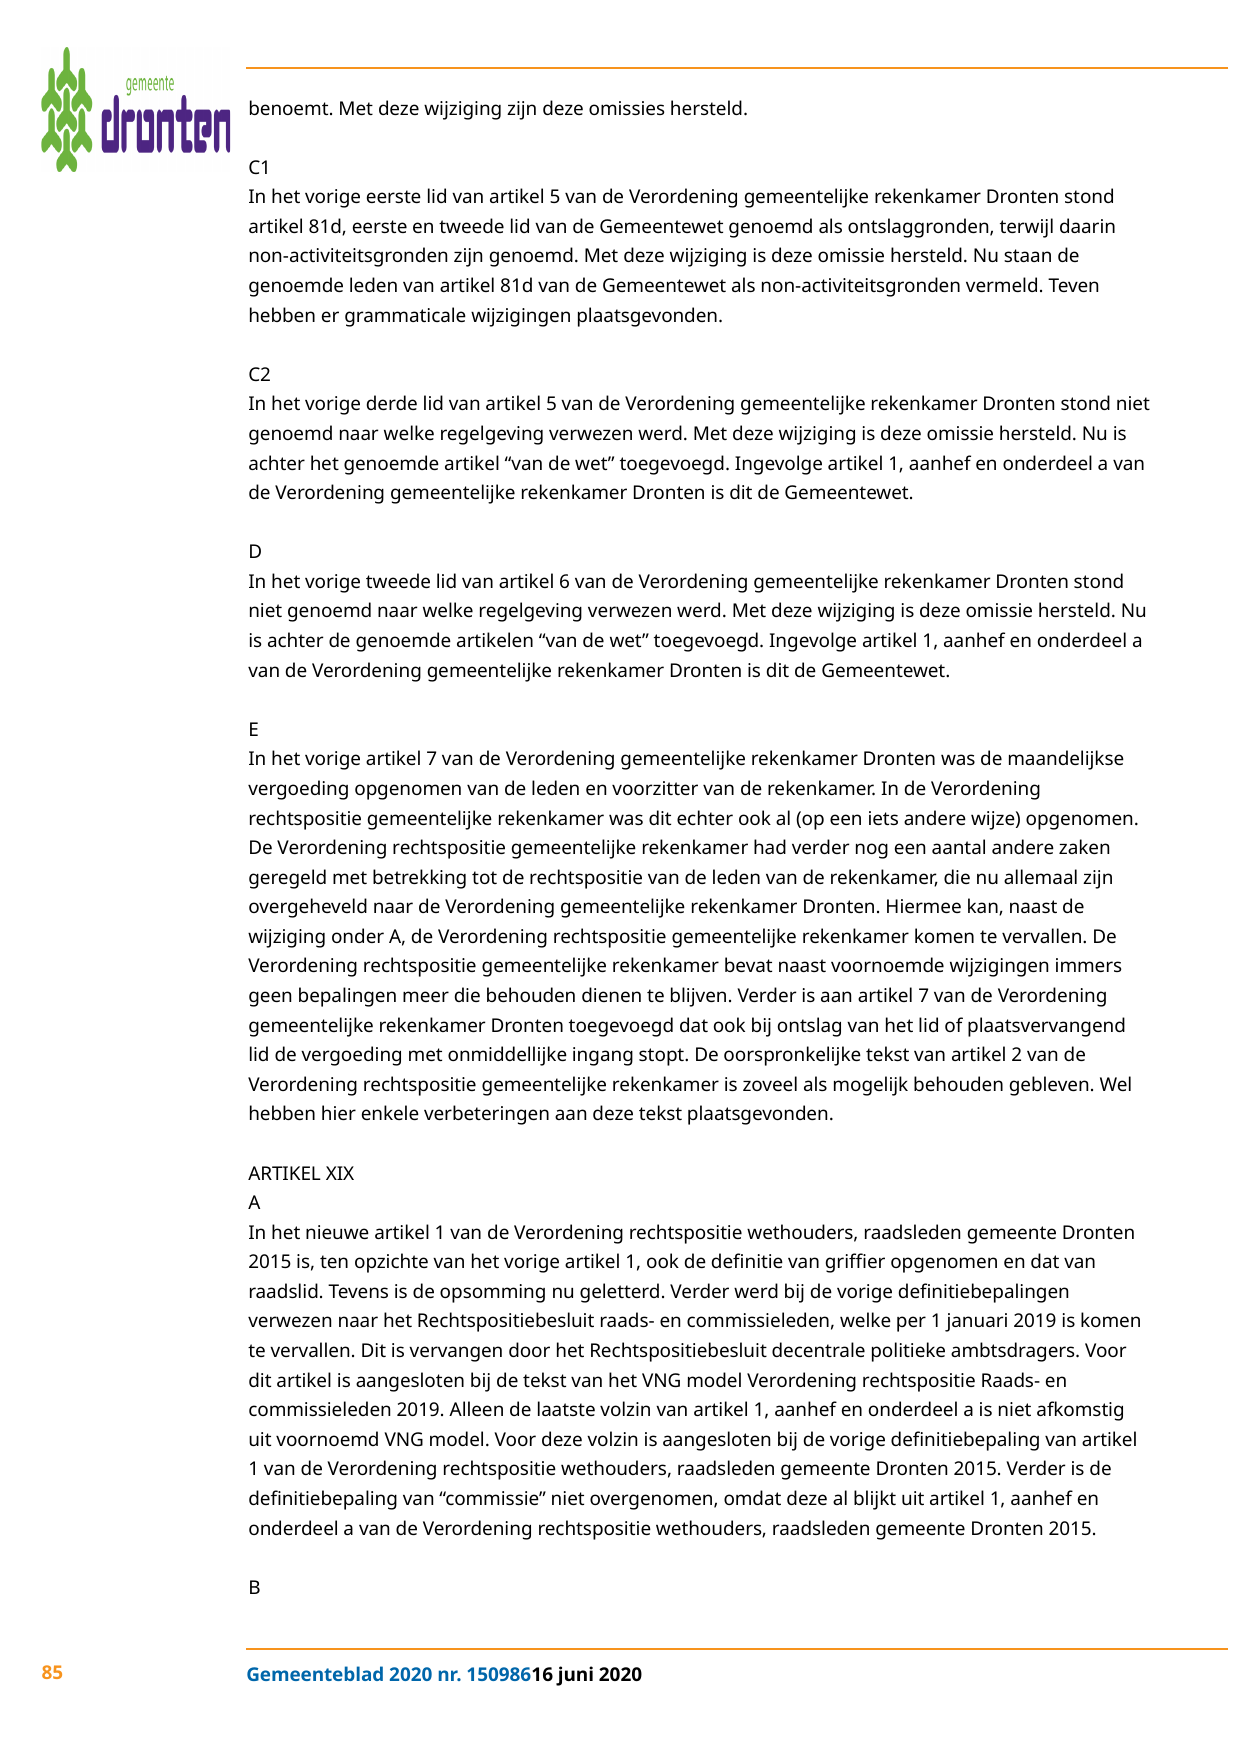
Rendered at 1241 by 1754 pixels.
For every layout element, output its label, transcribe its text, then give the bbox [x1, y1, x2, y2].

text In het nieuwe artikel 1 van de Verordening rechtspositie wethouders, raadsleden gemeente Dronten 2015 is, ten opzichte van het vorige artikel 1, ook de definitie van griffier opgenomen en dat van raadslid. Tevens is de opsomming nu geletterd. Verder werd bij de vorige definitiebepalingen verwezen naar het Rechtspositiebesluit raads- en commissieleden, welke per 1 januari 2019 is komen te vervallen. Dit is vervangen door het Rechtspositiebesluit decentrale politieke ambtsdragers. Voor dit artikel is aangesloten bij de tekst van het VNG model Verordening rechtspositie Raads- en commissieleden 2019. Alleen de laatste volzin van artikel 1, aanhef en onderdeel a is niet afkomstig uit voornoemd VNG model. Voor deze volzin is aangesloten bij de vorige definitiebepaling van artikel 1 van de Verordening rechtspositie wethouders, raadsleden gemeente Dronten 2015. Verder is de definitiebepaling van “commissie” niet overgenomen, omdat deze al blijkt uit artikel 1, aanhef en onderdeel a van de Verordening rechtspositie wethouders, raadsleden gemeente Dronten 2015. [248, 1219, 1152, 1541]
text ARTIKEL XIX [248, 1160, 1152, 1186]
text A [248, 1189, 1152, 1215]
text E [248, 716, 1152, 742]
picture [41, 47, 231, 172]
text In het vorige derde lid van artikel 5 van de Verordening gemeentelijke rekenkamer Dronten stond niet genoemd naar welke regelgeving verwezen werd. Met deze wijziging is deze omissie hersteld. Nu is achter het genoemde artikel “van de wet” toegevoegd. Ingevolge artikel 1, aanhef en onderdeel a van de Verordening gemeentelijke rekenkamer Dronten is dit de Gemeentewet. [248, 391, 1152, 505]
text D [248, 538, 1152, 564]
text benoemt. Met deze wijziging zijn deze omissies hersteld. [248, 95, 1152, 121]
text C2 [248, 361, 1152, 387]
text In het vorige eerste lid van artikel 5 van de Verordening gemeentelijke rekenkamer Dronten stond artikel 81d, eerste en tweede lid van de Gemeentewet genoemd als ontslaggronden, terwijl daarin non-activiteitsgronden zijn genoemd. Met deze wijziging is deze omissie hersteld. Nu staan de genoemde leden van artikel 81d van de Gemeentewet als non-activiteitsgronden vermeld. Teven hebben er grammaticale wijzigingen plaatsgevonden. [248, 183, 1152, 328]
text In het vorige artikel 7 van de Verordening gemeentelijke rekenkamer Dronten was de maandelijkse vergoeding opgenomen van de leden en voorzitter van de rekenkamer. In de Verordening rechtspositie gemeentelijke rekenkamer was dit echter ook al (op een iets andere wijze) opgenomen. De Verordening rechtspositie gemeentelijke rekenkamer had verder nog een aantal andere zaken geregeld met betrekking tot de rechtspositie van de leden van de rekenkamer, die nu allemaal zijn overgeheveld naar de Verordening gemeentelijke rekenkamer Dronten. Hiermee kan, naast de wijziging onder A, de Verordening rechtspositie gemeentelijke rekenkamer komen te vervallen. De Verordening rechtspositie gemeentelijke rekenkamer bevat naast voornoemde wijzigingen immers geen bepalingen meer die behouden dienen te blijven. Verder is aan artikel 7 van de Verordening gemeentelijke rekenkamer Dronten toegevoegd dat ook bij ontslag van het lid of plaatsvervangend lid de vergoeding met onmiddellijke ingang stopt. De oorspronkelijke tekst van artikel 2 van de Verordening rechtspositie gemeentelijke rekenkamer is zoveel als mogelijk behouden gebleven. Wel hebben hier enkele verbeteringen aan deze tekst plaatsgevonden. [248, 746, 1152, 1126]
text C1 [248, 154, 1152, 180]
text In het vorige tweede lid van artikel 6 van de Verordening gemeentelijke rekenkamer Dronten stond niet genoemd naar welke regelgeving verwezen werd. Met deze wijziging is deze omissie hersteld. Nu is achter de genoemde artikelen “van de wet” toegevoegd. Ingevolge artikel 1, aanhef en onderdeel a van de Verordening gemeentelijke rekenkamer Dronten is dit de Gemeentewet. [248, 568, 1152, 683]
text B [248, 1574, 1152, 1600]
